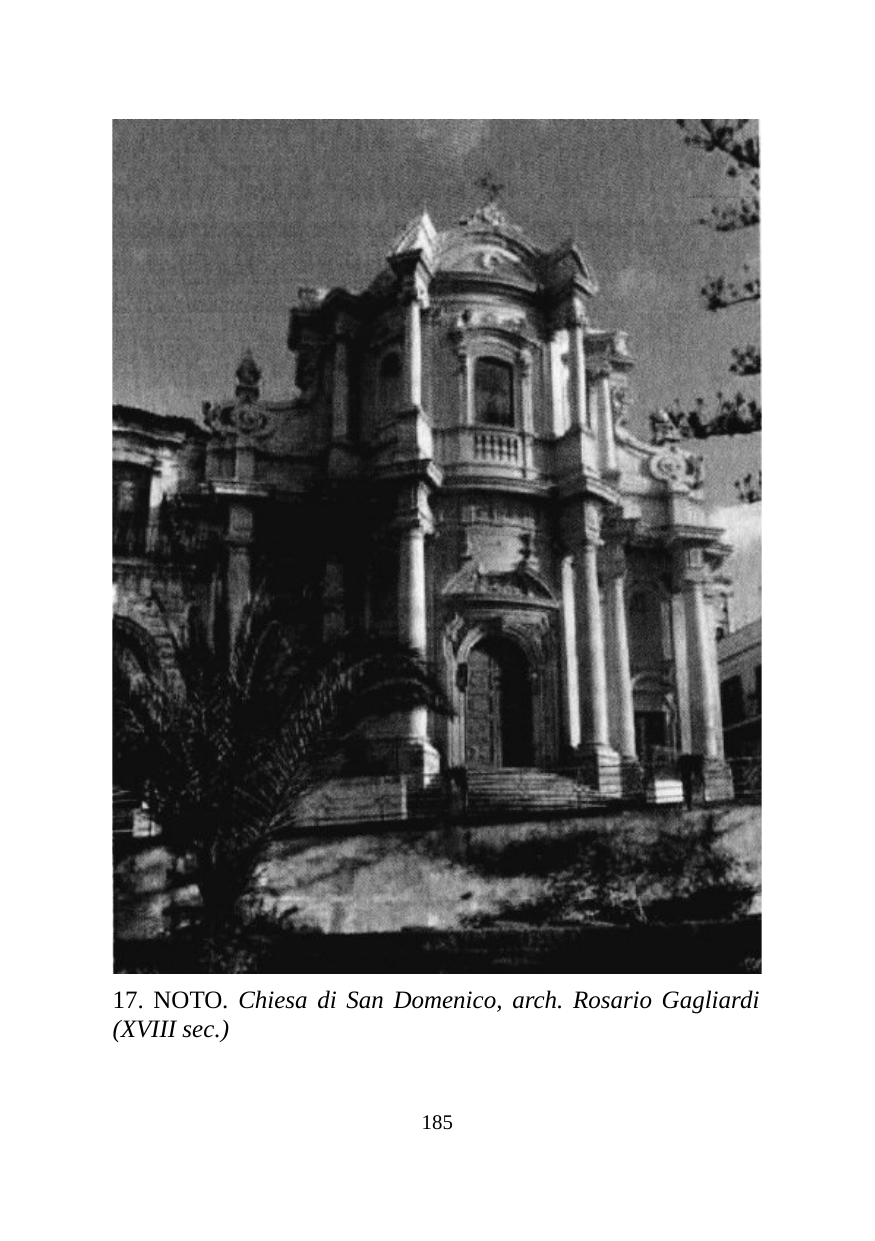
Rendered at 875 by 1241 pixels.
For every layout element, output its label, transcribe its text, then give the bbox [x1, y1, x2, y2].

text 17. NOTO. Chiesa di San Domenico, arch. Rosario Gagliardi (XVIII sec.) [112, 974, 762, 1043]
picture [112, 119, 762, 974]
